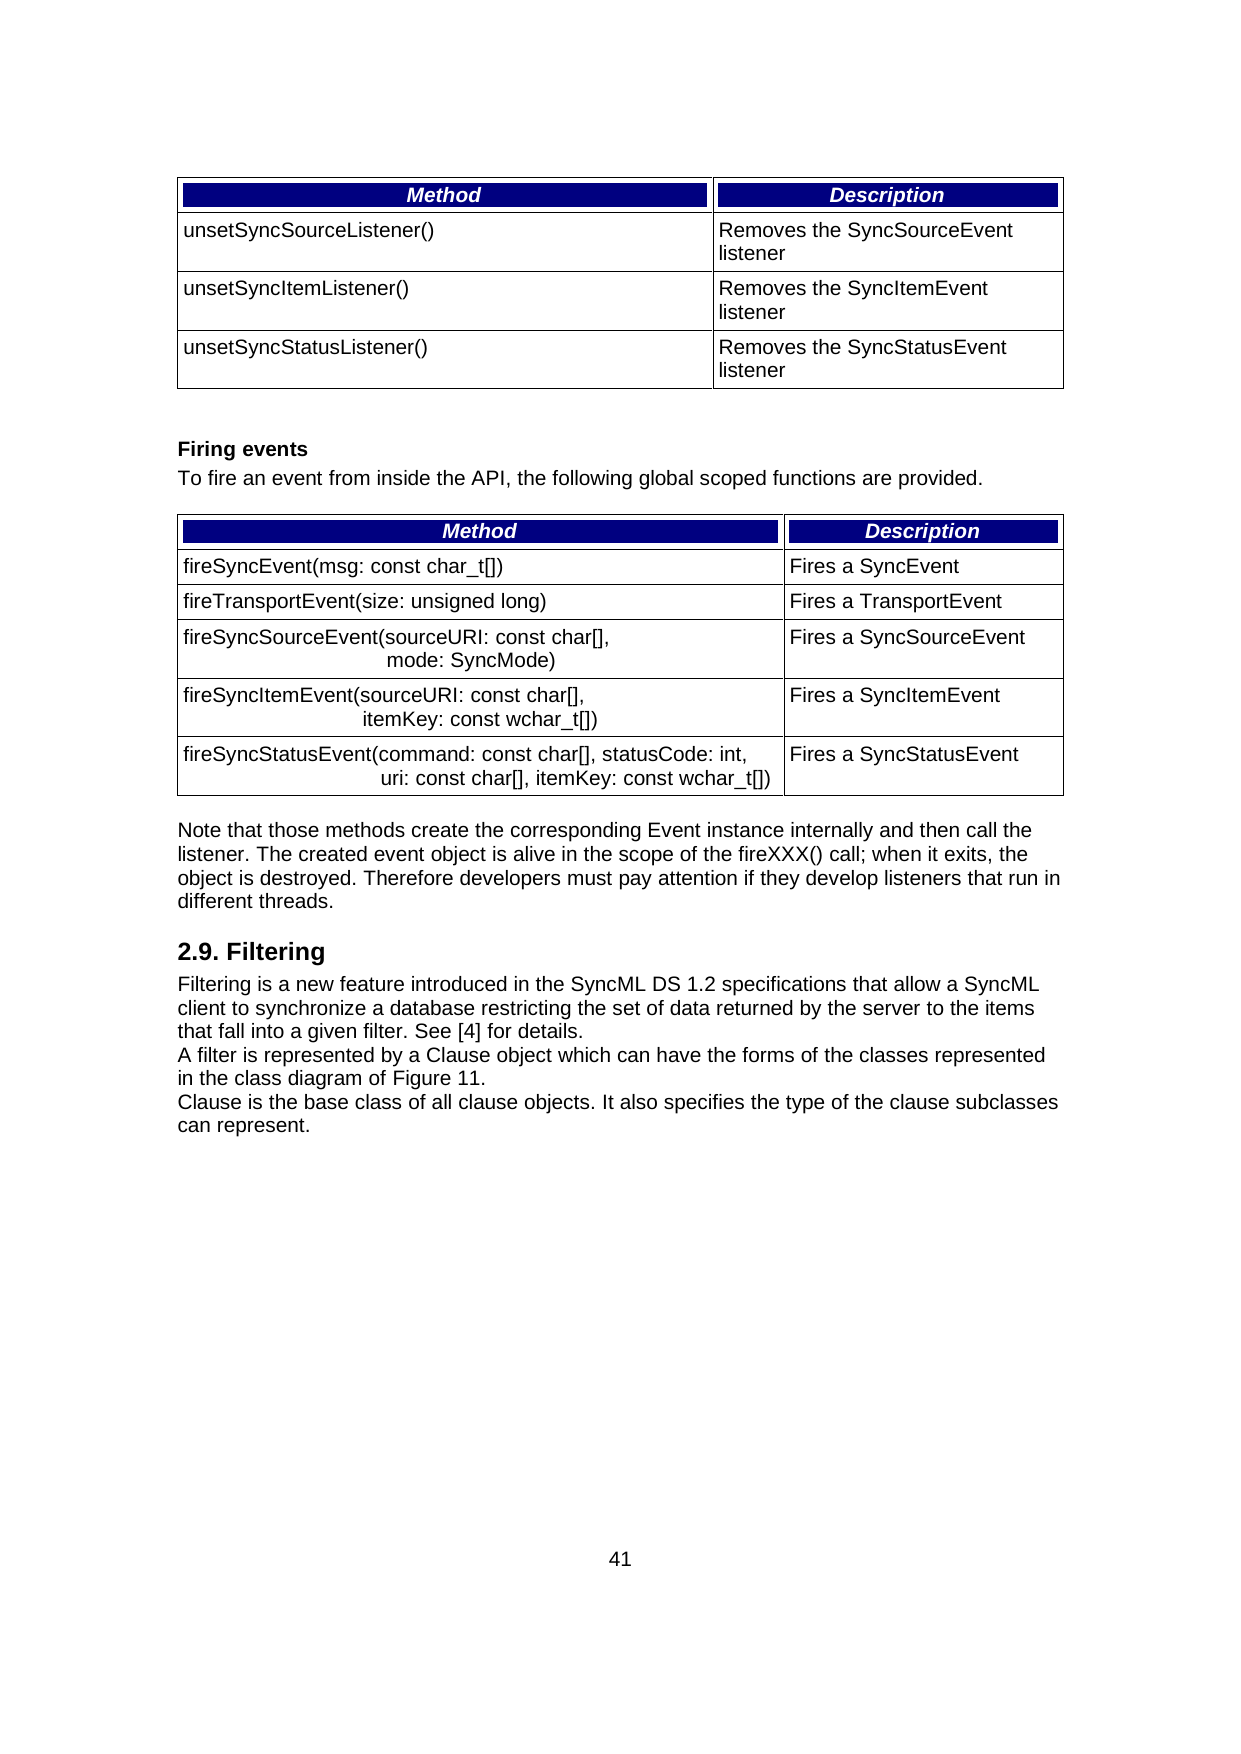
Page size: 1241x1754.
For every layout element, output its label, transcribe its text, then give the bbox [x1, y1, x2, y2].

table_cell unsetSyncStatusListener() [178, 331, 712, 388]
table_cell fireSyncSourceEvent(sourceURI: const char[], mode: SyncMode) [178, 620, 783, 678]
text To fire an event from inside the API, the following global scoped functions are provided. [177, 467, 1063, 490]
table_header Description [785, 515, 1063, 549]
table_cell Fires a TransportEvent [785, 585, 1063, 619]
table_cell Fires a SyncStatusEvent [785, 737, 1063, 795]
table_cell fireSyncItemEvent(sourceURI: const char[], itemKey: const wchar_t[]) [178, 679, 783, 736]
text A filter is represented by a Clause object which can have the forms of the classes represented in the class diagram of Figure 11. [177, 1043, 1063, 1090]
table_cell Removes the SyncItemEvent listener [714, 272, 1063, 330]
subtitle Filtering [177, 938, 1063, 966]
table_cell fireSyncStatusEvent(command: const char[], statusCode: int, uri: const char[], itemKey: const wchar_t[]) [178, 737, 783, 795]
table_cell unsetSyncItemListener() [178, 272, 712, 330]
table_cell fireSyncEvent(msg: const char_t[]) [178, 550, 783, 584]
text Clause is the base class of all clause objects. It also specifies the type of the clause subclasses can represent. [177, 1090, 1063, 1137]
table_cell unsetSyncSourceListener() [178, 213, 712, 271]
table_header Method [178, 515, 783, 549]
table_cell Fires a SyncSourceEvent [785, 620, 1063, 678]
table_cell Fires a SyncItemEvent [785, 679, 1063, 736]
table_cell Fires a SyncEvent [785, 550, 1063, 584]
text Filtering is a new feature introduced in the SyncML DS 1.2 specifications that allow a SyncML client to synchronize a database restricting the set of data returned by the server to the items that fall into a given filter. See [4] for details. [177, 972, 1063, 1043]
table_cell fireTransportEvent(size: unsigned long) [178, 585, 783, 619]
table_cell Removes the SyncStatusEvent listener [714, 331, 1063, 388]
text Note that those methods create the corresponding Event instance internally and then call the listener. The created event object is alive in the scope of the fireXXX() call; when it exits, the object is destroyed. Therefore developers must pay attention if they develop listeners that run in different threads. [177, 819, 1063, 913]
table_header Method [178, 178, 712, 212]
table_header Description [714, 178, 1063, 212]
table_cell Removes the SyncSourceEvent listener [714, 213, 1063, 271]
subtitle Firing events [177, 437, 1063, 461]
